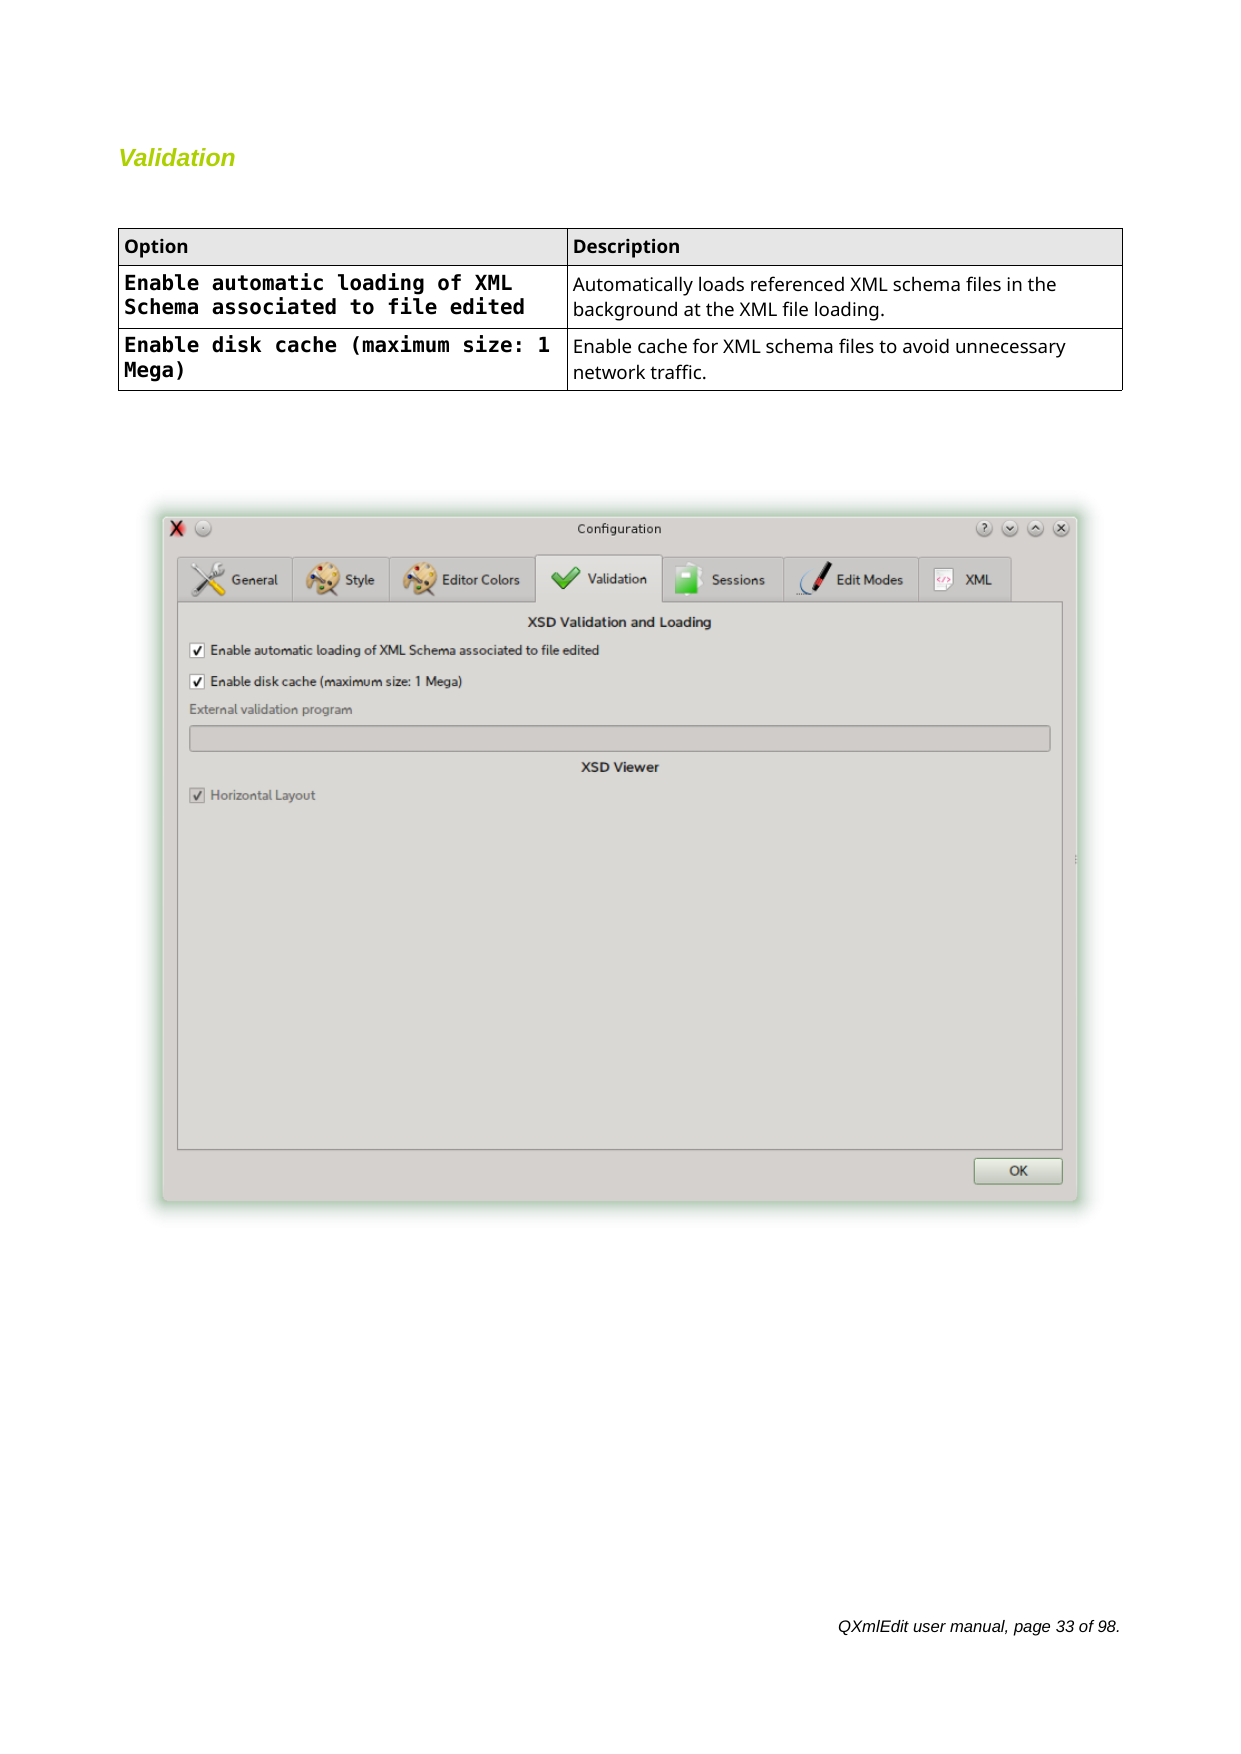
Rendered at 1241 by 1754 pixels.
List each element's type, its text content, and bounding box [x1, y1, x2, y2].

table_cell Automatically loads referenced XML schema files in the background at the XML file loading. [568, 266, 1122, 328]
table_header Description [568, 229, 1122, 265]
table_header Option [119, 229, 567, 265]
subtitle Validation [118, 143, 1122, 172]
table_cell Enable cache for XML schema files to avoid unnecessary network traffic. [568, 329, 1122, 390]
table_cell Enable disk cache (maximum size: 1 Mega) [119, 329, 567, 390]
picture [118, 472, 1122, 1246]
table_cell Enable automatic loading of XML Schema associated to file edited [119, 266, 567, 328]
